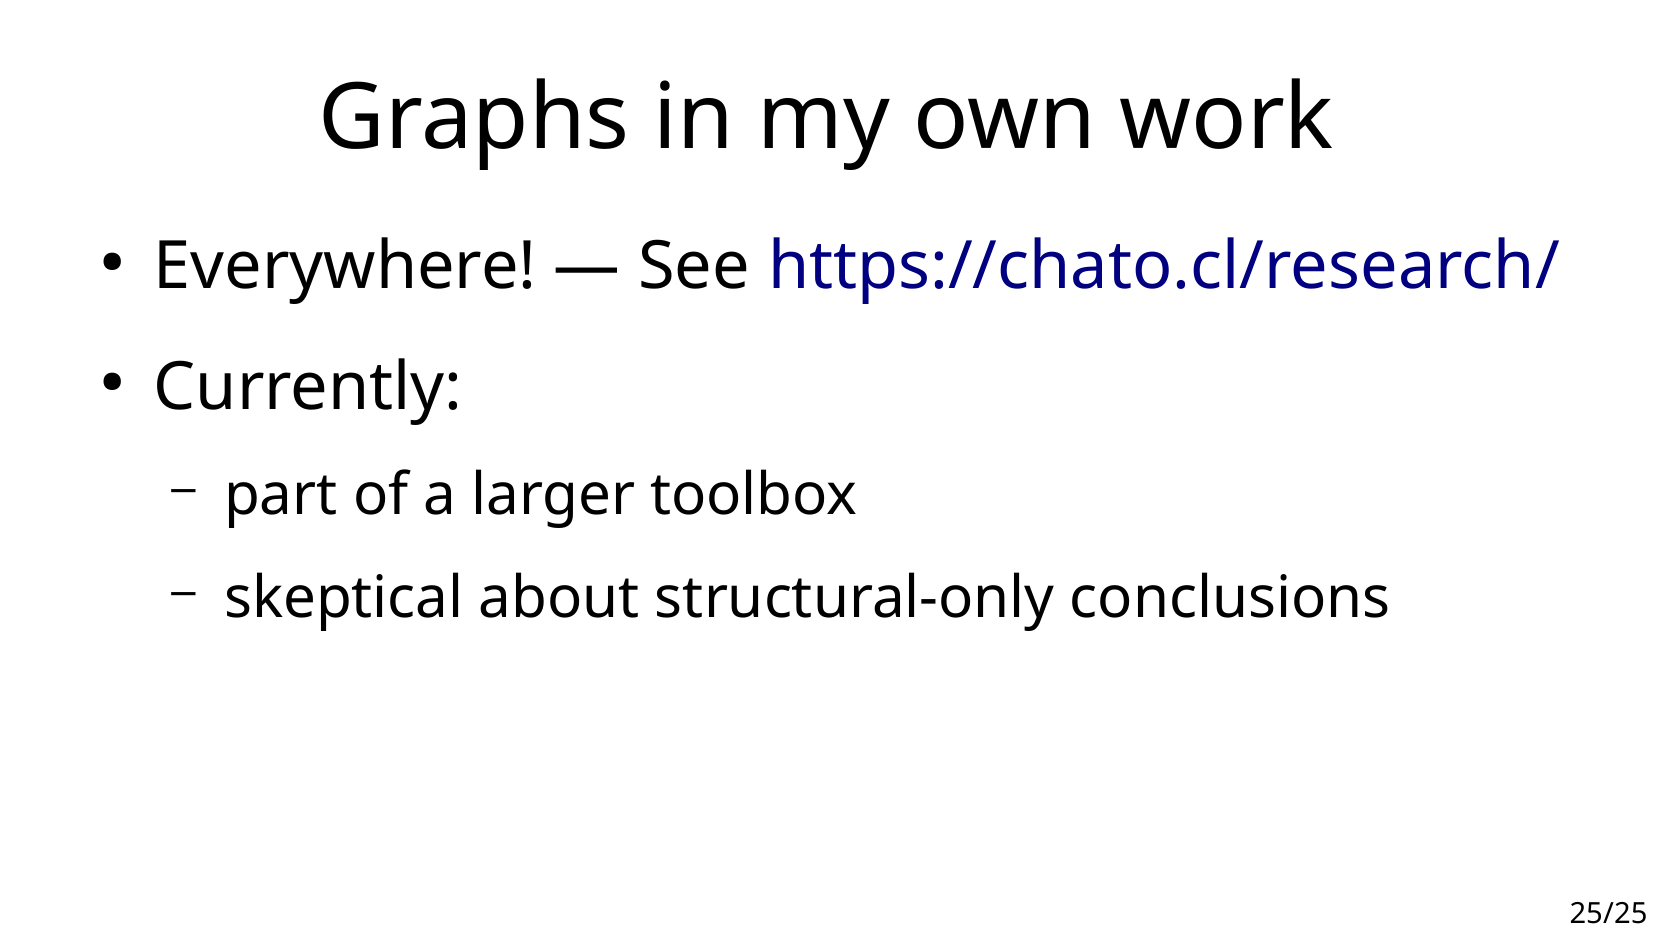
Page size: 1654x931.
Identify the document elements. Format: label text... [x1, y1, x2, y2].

list Everywhere! — See https://chato.cl/research/ Currently: part of a larger toolbox skeptical about structural-only conclusions [82, 217, 1571, 871]
title Graphs in my own work [82, 1, 1571, 217]
